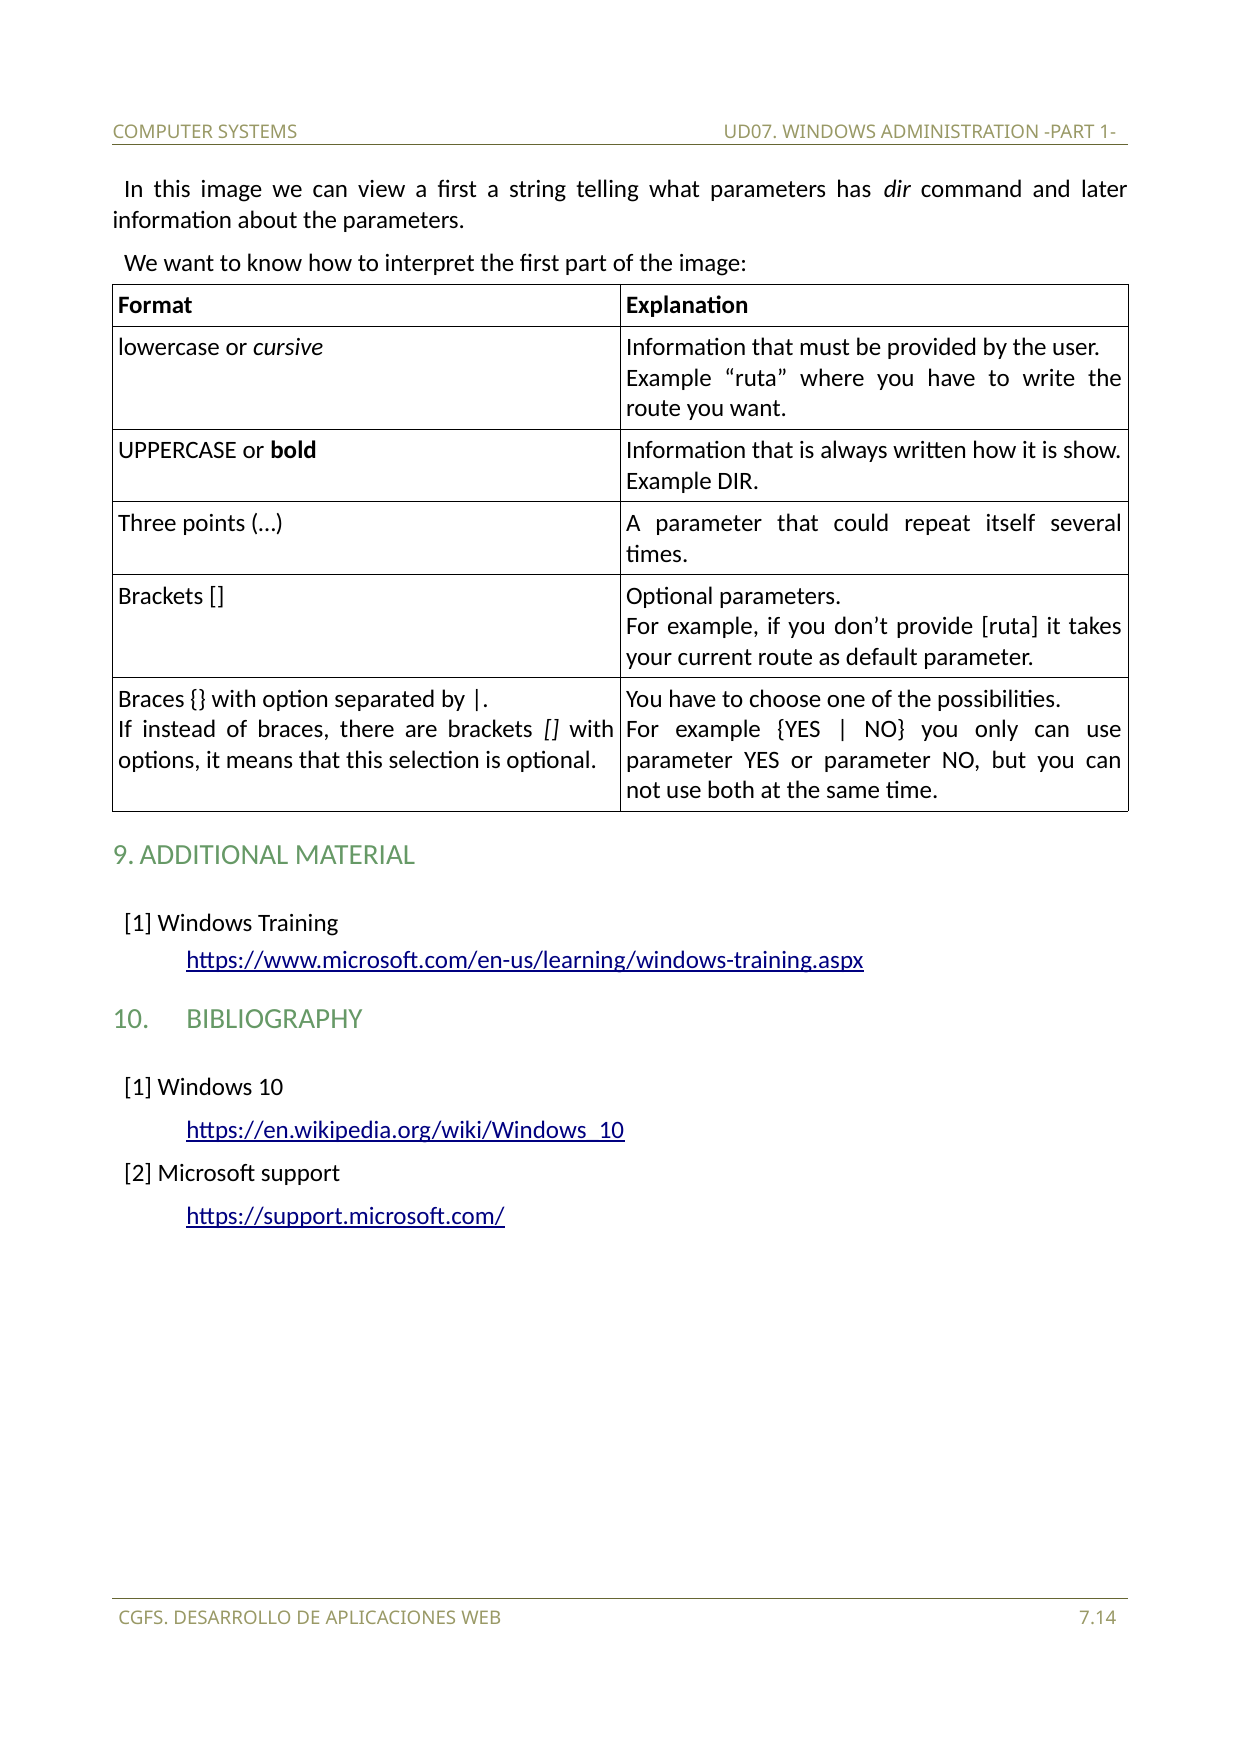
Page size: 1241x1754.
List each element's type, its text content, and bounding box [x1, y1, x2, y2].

subtitle Additional material [112, 836, 1128, 871]
text [1] Windows 10 [112, 1071, 1128, 1102]
table_cell You have to choose one of the possibilities. For example {YES | NO} you only can use parameter YES or parameter NO, but you can not use both at the same time. [621, 678, 1128, 811]
table_cell UPPERCASE or bold [113, 430, 620, 501]
table_cell Brackets [] [113, 575, 620, 677]
table_cell A parameter that could repeat itself several times. [621, 502, 1128, 574]
text https://www.microsoft.com/en-us/learning/windows-training.aspx [112, 944, 1128, 975]
table_cell lowercase or cursive [113, 327, 620, 429]
table_cell Braces {} with option separated by |. If instead of braces, there are brackets [] with options, it means that this selection is optional. [113, 678, 620, 811]
text https://support.microsoft.com/ [112, 1200, 1128, 1231]
table_header Format [113, 285, 620, 326]
text In this image we can view a first a string telling what parameters has dir command and later information about the parameters. [112, 173, 1128, 234]
table_cell Information that is always written how it is show. Example DIR. [621, 430, 1128, 501]
table_cell Three points (…) [113, 502, 620, 574]
table_header Explanation [621, 285, 1128, 326]
text [1] Windows Training [112, 907, 1128, 938]
text https://en.wikipedia.org/wiki/Windows_10 [112, 1114, 1128, 1145]
text [2] Microsoft support [112, 1157, 1128, 1188]
subtitle Bibliography [112, 1000, 1128, 1035]
table_cell Information that must be provided by the user. Example “ruta” where you have to write the route you want. [621, 327, 1128, 429]
table_cell Optional parameters. For example, if you don’t provide [ruta] it takes your current route as default parameter. [621, 575, 1128, 677]
text We want to know how to interpret the first part of the image: [112, 247, 1128, 277]
